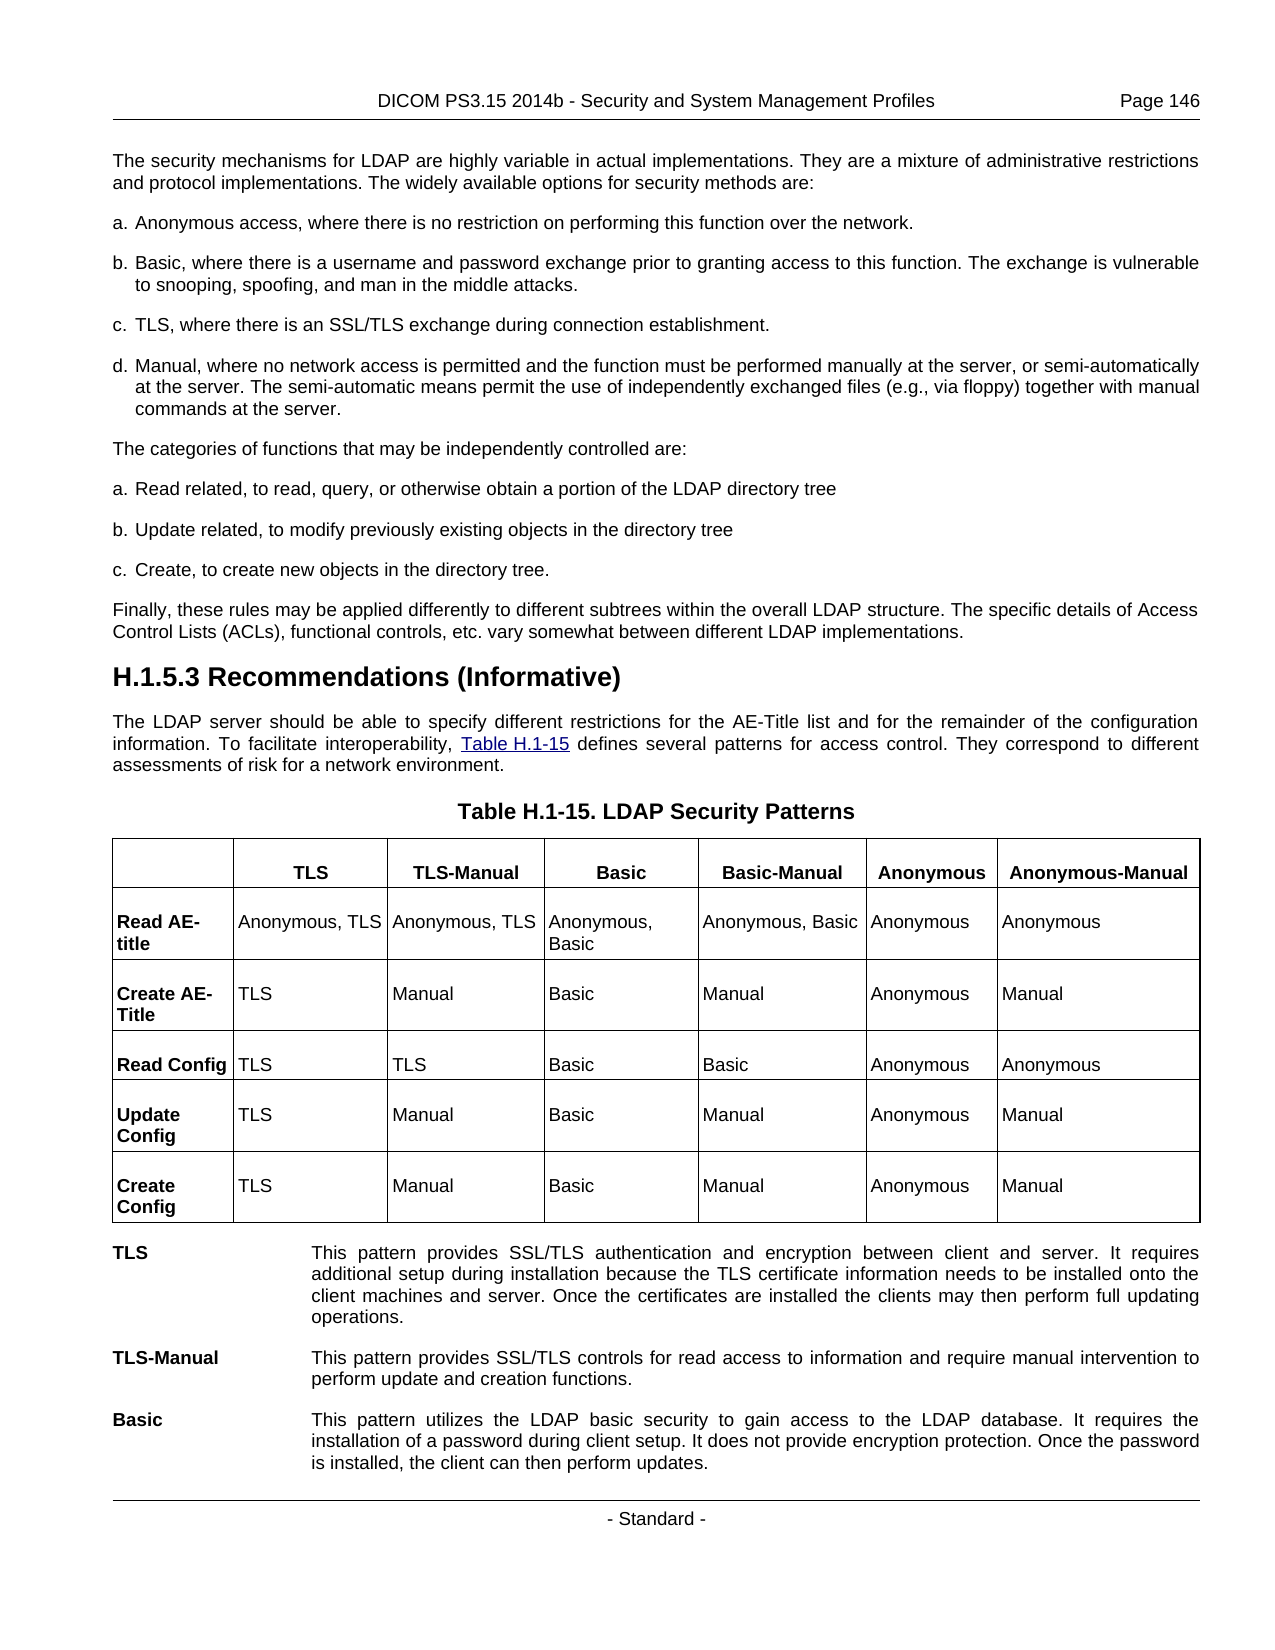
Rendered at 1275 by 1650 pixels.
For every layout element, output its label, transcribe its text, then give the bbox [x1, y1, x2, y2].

table_cell Basic [545, 960, 698, 1030]
table_cell Anonymous [867, 1152, 997, 1222]
table_cell Basic [699, 1031, 866, 1079]
table_cell TLS [234, 1080, 387, 1151]
table_header Basic-Manual [699, 839, 866, 887]
table_header Anonymous-Manual [998, 839, 1199, 887]
table_cell Anonymous [867, 960, 997, 1030]
text Finally, these rules may be applied differently to different subtrees within the overall LDAP structure. The specific details of Access Control Lists (ACLs), functional controls, etc. vary somewhat between different LDAP implementations. [112, 599, 1200, 642]
table_cell Manual [998, 960, 1199, 1030]
table_cell Manual [699, 1080, 866, 1151]
table_cell Anonymous [998, 1031, 1199, 1079]
text The security mechanisms for LDAP are highly variable in actual implementations. They are a mixture of administrative restrictions and protocol implementations. The widely available options for security methods are: [112, 150, 1200, 193]
table_cell Create AE-Title [113, 960, 233, 1030]
table_cell Read Config [113, 1031, 233, 1079]
table_cell Basic [545, 1080, 698, 1151]
text TLS This pattern provides SSL/TLS authentication and encryption between client and server. It requires additional setup during installation because the TLS certificate information needs to be installed onto the client machines and server. Once the certificates are installed the clients may then perform full updating operations. [112, 1242, 1200, 1328]
table_cell Manual [998, 1152, 1199, 1222]
text Basic This pattern utilizes the LDAP basic security to gain access to the LDAP database. It requires the installation of a password during client setup. It does not provide encryption protection. Once the password is installed, the client can then perform updates. [112, 1408, 1200, 1473]
table_cell Anonymous, TLS [234, 888, 387, 958]
list Create, to create new objects in the directory tree. [112, 559, 1200, 580]
table_cell Anonymous [867, 1031, 997, 1079]
table_cell Manual [699, 1152, 866, 1222]
table_cell Read AE-title [113, 888, 233, 958]
table_header Basic [545, 839, 698, 887]
text The categories of functions that may be independently controlled are: [112, 438, 1200, 459]
table_cell Anonymous, Basic [699, 888, 866, 958]
table_cell Basic [545, 1031, 698, 1079]
table_cell TLS [234, 1152, 387, 1222]
list Basic, where there is a username and password exchange prior to granting access to this function. The exchange is vulnerable to snooping, spoofing, and man in the middle attacks. [112, 252, 1200, 295]
table_cell Manual [998, 1080, 1199, 1151]
table_header [113, 839, 233, 887]
table_cell Basic [545, 1152, 698, 1222]
list Read related, to read, query, or otherwise obtain a portion of the LDAP directory tree [112, 478, 1200, 500]
table_header Anonymous [867, 839, 997, 887]
table_cell Manual [388, 1152, 544, 1222]
table_header TLS [234, 839, 387, 887]
table_cell TLS [388, 1031, 544, 1079]
text H.1.5.3 Recommendations (Informative) [112, 661, 1200, 692]
table_cell Create Config [113, 1152, 233, 1222]
list TLS, where there is an SSL/TLS exchange during connection establishment. [112, 314, 1200, 336]
table_cell Anonymous [867, 1080, 997, 1151]
table_cell Update Config [113, 1080, 233, 1151]
table_cell Anonymous [867, 888, 997, 958]
table_cell Anonymous, Basic [545, 888, 698, 958]
table_header TLS-Manual [388, 839, 544, 887]
list Update related, to modify previously existing objects in the directory tree [112, 518, 1200, 540]
table_cell Anonymous [998, 888, 1199, 958]
text Table H.1-15. LDAP Security Patterns [112, 798, 1200, 824]
table_cell TLS [234, 1031, 387, 1079]
table_cell Manual [699, 960, 866, 1030]
table_cell Manual [388, 960, 544, 1030]
table_cell Anonymous, TLS [388, 888, 544, 958]
list Anonymous access, where there is no restriction on performing this function over the network. [112, 212, 1200, 233]
text TLS-Manual This pattern provides SSL/TLS controls for read access to information and require manual intervention to perform update and creation functions. [112, 1347, 1200, 1390]
list Manual, where no network access is permitted and the function must be performed manually at the server, or semi-automatically at the server. The semi-automatic means permit the use of independently exchanged files (e.g., via floppy) together with manual commands at the server. [112, 354, 1200, 419]
table_cell Manual [388, 1080, 544, 1151]
text The LDAP server should be able to specify different restrictions for the AE-Title list and for the remainder of the configuration information. To facilitate interoperability, Table H.1-15 defines several patterns for access control. They correspond to different assessments of risk for a network environment. [112, 711, 1200, 776]
table_cell TLS [234, 960, 387, 1030]
